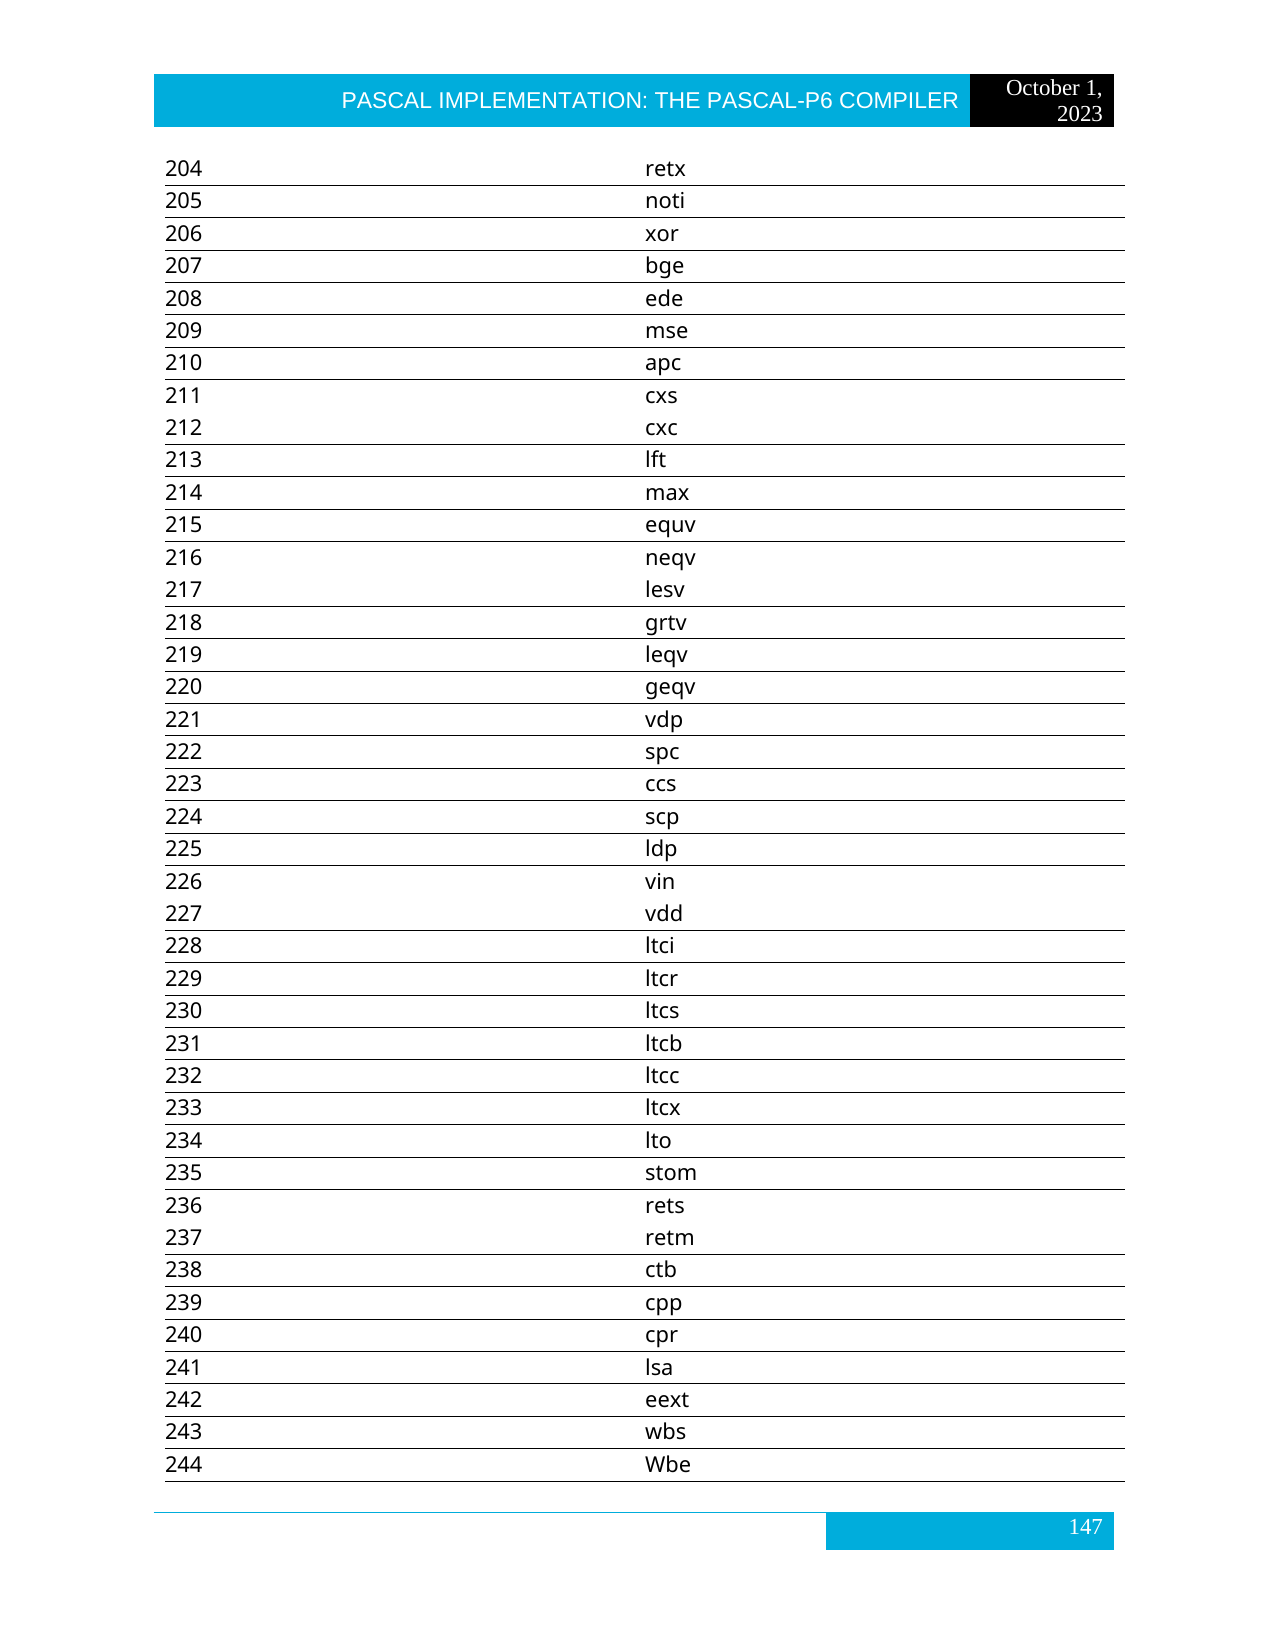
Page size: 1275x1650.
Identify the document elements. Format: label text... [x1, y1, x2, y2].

table_cell 209 [165, 315, 645, 347]
table_cell ltcs [645, 996, 1125, 1027]
table_cell 244 [165, 1449, 645, 1481]
table_cell 234 [165, 1125, 645, 1157]
table_cell vin [645, 866, 1125, 898]
table_cell lesv [645, 574, 1125, 606]
table_cell 242 [165, 1384, 645, 1416]
table_cell 238 [165, 1255, 645, 1286]
table_cell 239 [165, 1287, 645, 1319]
table_cell 223 [165, 769, 645, 800]
table_cell 233 [165, 1093, 645, 1124]
table_cell 218 [165, 607, 645, 638]
table_cell ltci [645, 931, 1125, 962]
table_cell 205 [165, 186, 645, 217]
table_cell 227 [165, 898, 645, 930]
table_cell 226 [165, 866, 645, 898]
table_cell apc [645, 348, 1125, 379]
table_cell geqv [645, 672, 1125, 703]
table_cell 229 [165, 963, 645, 995]
table_cell 220 [165, 672, 645, 703]
table_cell mse [645, 315, 1125, 347]
table_cell spc [645, 736, 1125, 768]
table_cell 231 [165, 1028, 645, 1059]
table_cell leqv [645, 639, 1125, 671]
table_cell 228 [165, 931, 645, 962]
table_cell 243 [165, 1417, 645, 1448]
table_cell neqv [645, 542, 1125, 574]
table_cell 213 [165, 445, 645, 476]
table_cell ltcc [645, 1060, 1125, 1092]
table_cell cpp [645, 1287, 1125, 1319]
table_cell ltcx [645, 1093, 1125, 1124]
table_cell ede [645, 283, 1125, 314]
table_cell ltcb [645, 1028, 1125, 1059]
table_cell 208 [165, 283, 645, 314]
table_cell cxs [645, 380, 1125, 412]
table_cell vdp [645, 704, 1125, 735]
table_cell 232 [165, 1060, 645, 1092]
table_cell noti [645, 186, 1125, 217]
table_cell 206 [165, 218, 645, 250]
table_cell retx [645, 153, 1125, 185]
table_cell 221 [165, 704, 645, 735]
table_cell 219 [165, 639, 645, 671]
table_cell 214 [165, 477, 645, 509]
table_cell max [645, 477, 1125, 509]
table_cell ctb [645, 1255, 1125, 1286]
table_cell 236 [165, 1190, 645, 1222]
table_cell eext [645, 1384, 1125, 1416]
table_cell 217 [165, 574, 645, 606]
table_cell grtv [645, 607, 1125, 638]
table_cell 222 [165, 736, 645, 768]
table_cell 235 [165, 1158, 645, 1189]
table_cell ldp [645, 834, 1125, 865]
table_cell ltcr [645, 963, 1125, 995]
table_cell lto [645, 1125, 1125, 1157]
table_cell scp [645, 801, 1125, 833]
table_cell 237 [165, 1222, 645, 1254]
table_cell equv [645, 510, 1125, 541]
table_cell 212 [165, 412, 645, 444]
table_cell 204 [165, 153, 645, 185]
table_cell vdd [645, 898, 1125, 930]
table_cell xor [645, 218, 1125, 250]
table_cell 230 [165, 996, 645, 1027]
table_cell ccs [645, 769, 1125, 800]
table_cell Wbe [645, 1449, 1125, 1481]
table_cell lft [645, 445, 1125, 476]
table_cell retm [645, 1222, 1125, 1254]
table_cell lsa [645, 1352, 1125, 1383]
table_cell wbs [645, 1417, 1125, 1448]
table_cell 224 [165, 801, 645, 833]
table_cell bge [645, 251, 1125, 282]
table_cell 210 [165, 348, 645, 379]
table_cell 240 [165, 1320, 645, 1351]
table_cell 211 [165, 380, 645, 412]
table_cell cxc [645, 412, 1125, 444]
table_cell cpr [645, 1320, 1125, 1351]
table_cell 225 [165, 834, 645, 865]
table_cell stom [645, 1158, 1125, 1189]
table_cell 215 [165, 510, 645, 541]
table_cell 241 [165, 1352, 645, 1383]
table_cell 216 [165, 542, 645, 574]
table_cell 207 [165, 251, 645, 282]
table_cell rets [645, 1190, 1125, 1222]
